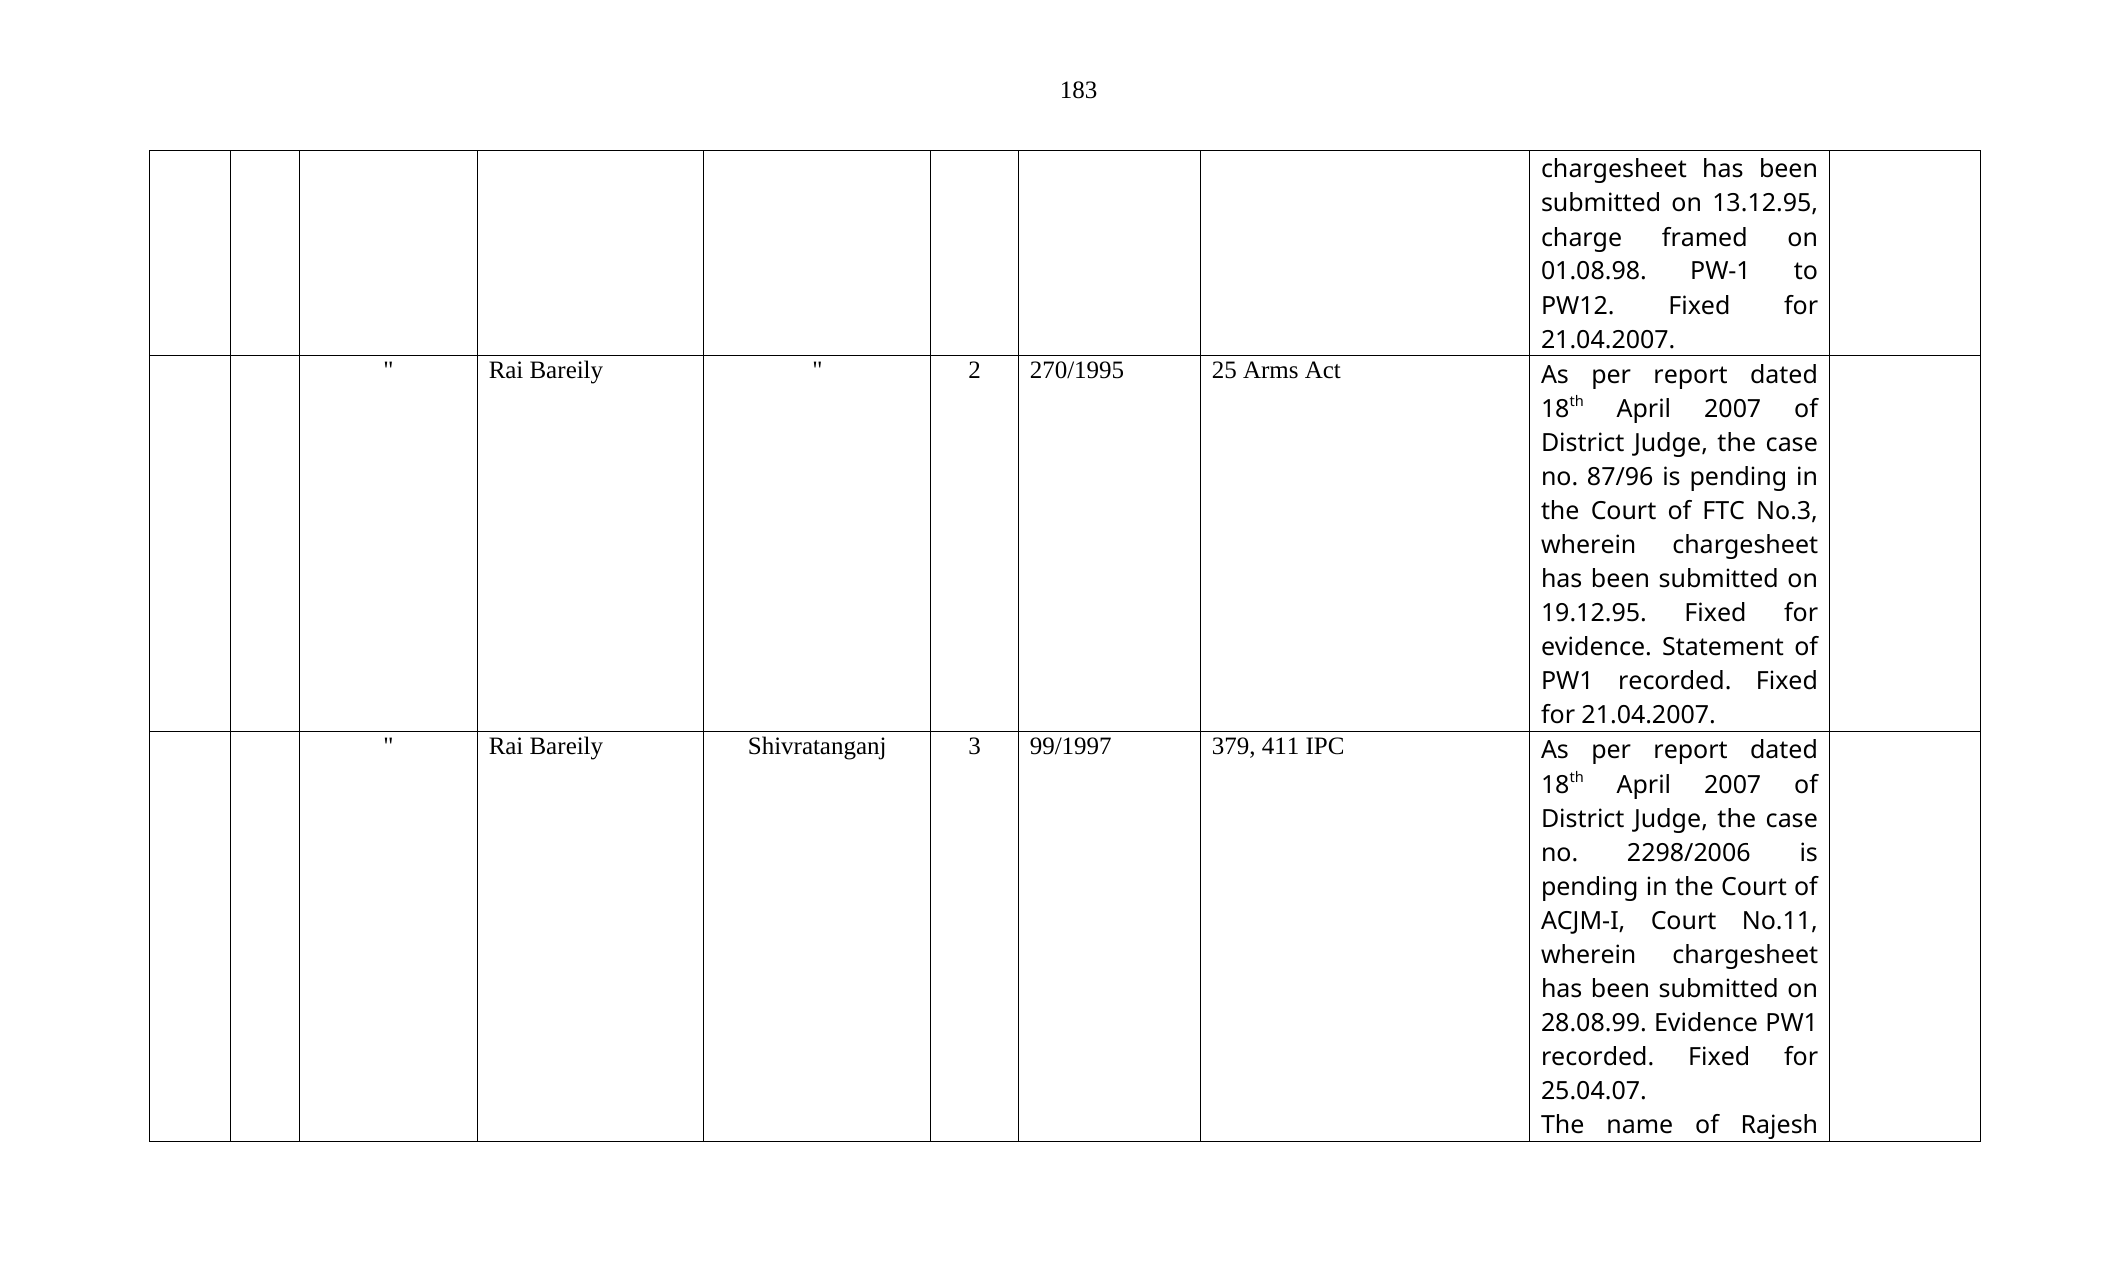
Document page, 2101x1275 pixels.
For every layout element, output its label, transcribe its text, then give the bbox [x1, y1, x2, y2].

table_cell [1201, 151, 1529, 355]
table_cell As per report dated 18th April 2007 of District Judge, the case no. 87/96 is pending in the Court of FTC No.3, wherein chargesheet has been submitted on 19.12.95. Fixed for evidence. Statement of PW1 recorded. Fixed for 21.04.2007. [1530, 356, 1829, 731]
table_cell [1830, 151, 1980, 355]
table_cell [1019, 151, 1200, 355]
table_cell 2 [931, 356, 1018, 731]
table_cell [300, 151, 477, 355]
table_cell [150, 151, 230, 355]
table_cell [150, 732, 230, 1141]
table_cell [231, 732, 299, 1141]
table_cell " [300, 732, 477, 1141]
table_cell [704, 151, 930, 355]
table_cell 3 [931, 732, 1018, 1141]
table_cell 379, 411 IPC [1201, 732, 1529, 1141]
table_cell 270/1995 [1019, 356, 1200, 731]
table_cell [150, 356, 230, 731]
table_cell [231, 356, 299, 731]
table_cell [478, 151, 703, 355]
table_cell Rai Bareily [478, 732, 703, 1141]
table_cell [231, 151, 299, 355]
table_cell [1830, 732, 1980, 1141]
table_cell [931, 151, 1018, 355]
table_cell [1830, 356, 1980, 731]
table_cell 99/1997 [1019, 732, 1200, 1141]
table_cell " [300, 356, 477, 731]
table_cell " [704, 356, 930, 731]
table_cell Rai Bareily [478, 356, 703, 731]
table_cell chargesheet has been submitted on 13.12.95, charge framed on 01.08.98. PW-1 to PW12. Fixed for 21.04.2007. [1530, 151, 1829, 355]
table_cell Shivratanganj [704, 732, 930, 1141]
table_cell As per report dated 18th April 2007 of District Judge, the case no. 2298/2006 is pending in the Court of ACJM-I, Court No.11, wherein chargesheet has been submitted on 28.08.99. Evidence PW1 recorded. Fixed for 25.04.07. The name of Rajesh [1530, 732, 1829, 1141]
table_cell 25 Arms Act [1201, 356, 1529, 731]
